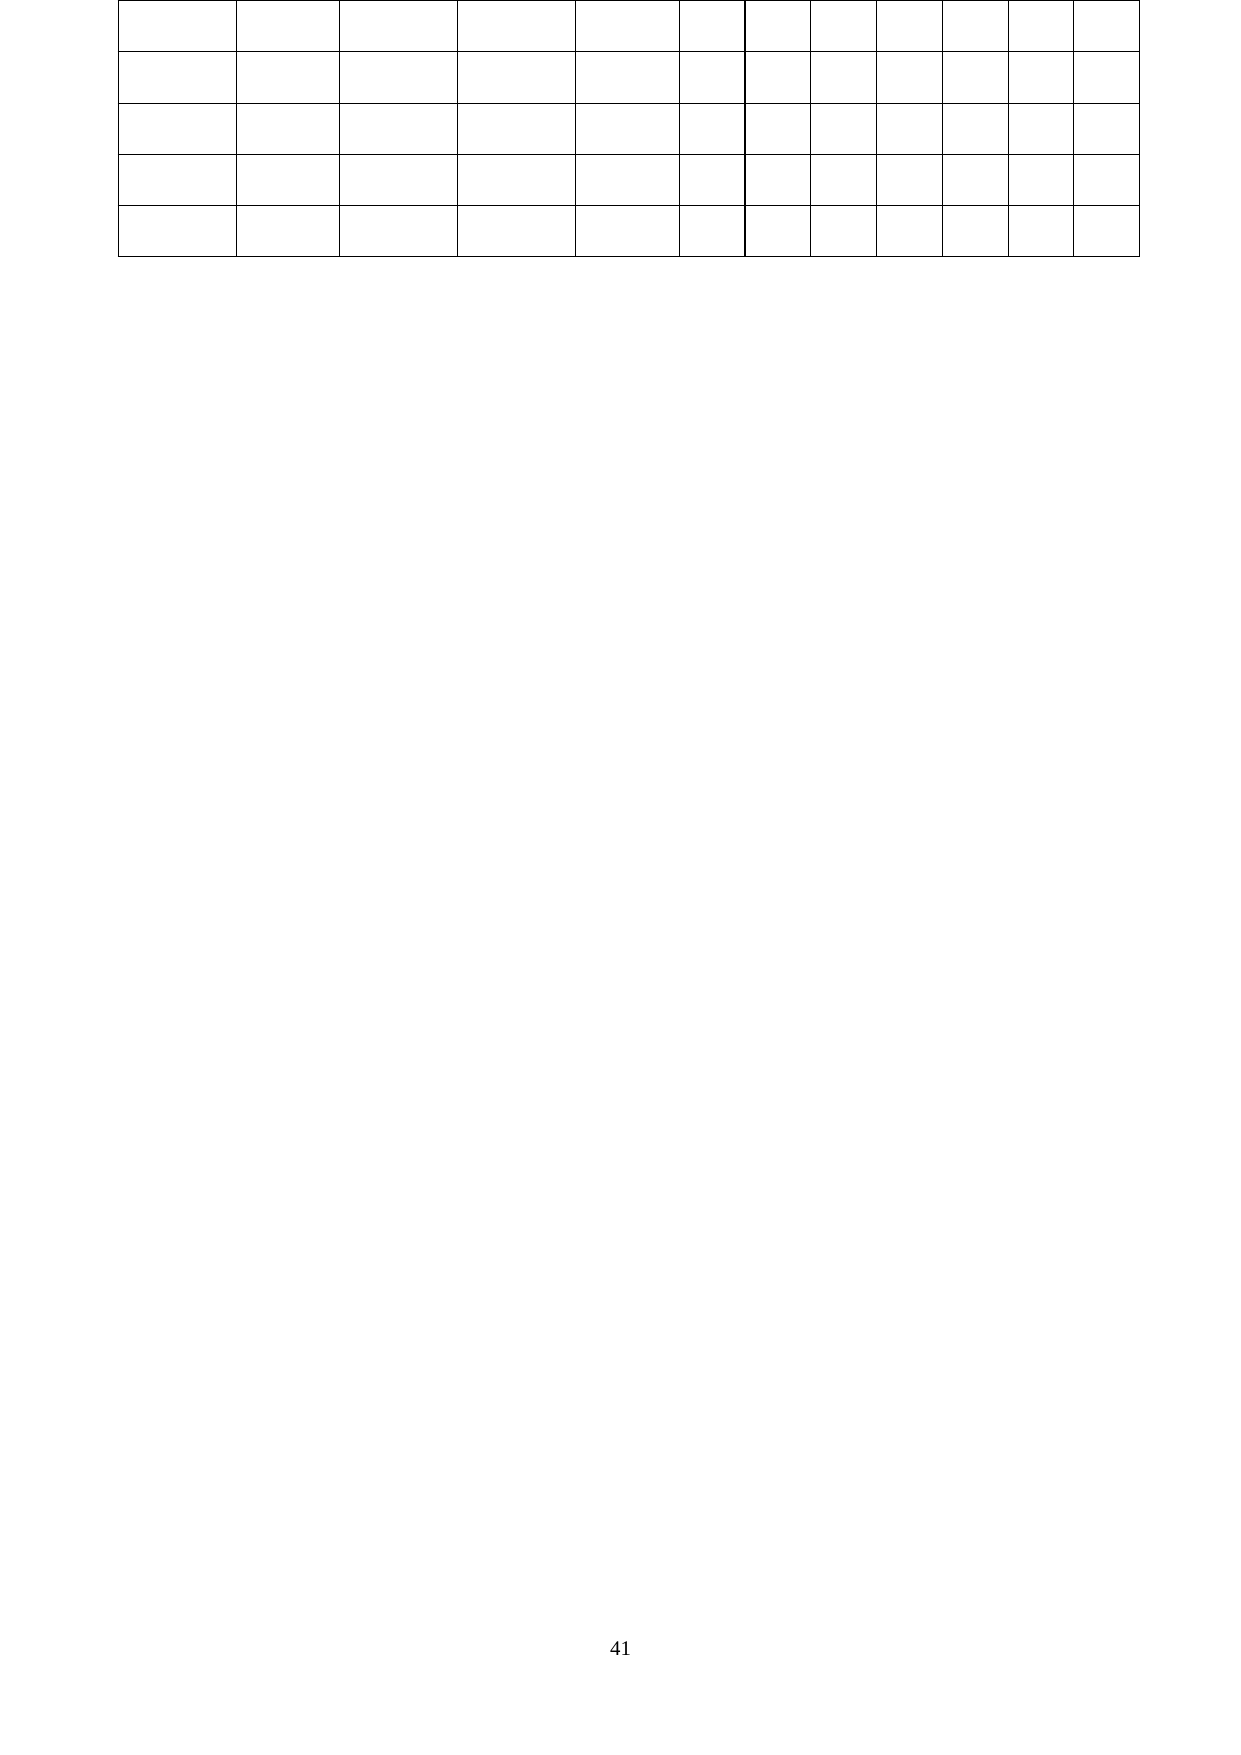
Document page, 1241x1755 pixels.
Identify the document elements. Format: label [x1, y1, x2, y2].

table_cell [1009, 1, 1073, 51]
table_cell [340, 206, 457, 256]
table_cell [119, 52, 236, 102]
table_cell [943, 104, 1008, 154]
table_cell [877, 155, 942, 205]
table_cell [1009, 206, 1073, 256]
table_cell [811, 52, 876, 102]
table_cell [237, 104, 339, 154]
table_cell [119, 206, 236, 256]
table_cell [340, 1, 457, 51]
table_cell [680, 206, 744, 256]
table_cell [1074, 155, 1139, 205]
table_cell [877, 206, 942, 256]
table_cell [680, 104, 744, 154]
table_cell [943, 206, 1008, 256]
table_cell [680, 1, 744, 51]
table_cell [458, 155, 575, 205]
table_cell [1009, 104, 1073, 154]
table_cell [458, 206, 575, 256]
table_cell [1009, 155, 1073, 205]
table_cell [943, 52, 1008, 102]
table_cell [237, 206, 339, 256]
table_cell [340, 52, 457, 102]
table_cell [680, 155, 744, 205]
table_cell [1009, 52, 1073, 102]
table_cell [1074, 1, 1139, 51]
table_cell [576, 206, 679, 256]
table_cell [943, 1, 1008, 51]
table_cell [458, 1, 575, 51]
table_cell [458, 52, 575, 102]
table_cell [746, 1, 810, 51]
table_cell [877, 104, 942, 154]
table_cell [458, 104, 575, 154]
table_cell [576, 52, 679, 102]
table_cell [811, 155, 876, 205]
table_cell [943, 155, 1008, 205]
table_cell [237, 1, 339, 51]
table_cell [746, 206, 810, 256]
table_cell [877, 1, 942, 51]
table_cell [1074, 104, 1139, 154]
table_cell [340, 104, 457, 154]
table_cell [877, 52, 942, 102]
table_cell [576, 1, 679, 51]
table_cell [746, 155, 810, 205]
table_cell [811, 206, 876, 256]
table_cell [119, 104, 236, 154]
table_cell [1074, 52, 1139, 102]
table_cell [237, 155, 339, 205]
table_cell [746, 52, 810, 102]
table_cell [1074, 206, 1139, 256]
table_cell [811, 104, 876, 154]
table_cell [340, 155, 457, 205]
table_cell [576, 104, 679, 154]
table_cell [119, 1, 236, 51]
table_cell [811, 1, 876, 51]
table_cell [237, 52, 339, 102]
table_cell [746, 104, 810, 154]
table_cell [576, 155, 679, 205]
table_cell [119, 155, 236, 205]
table_cell [680, 52, 744, 102]
